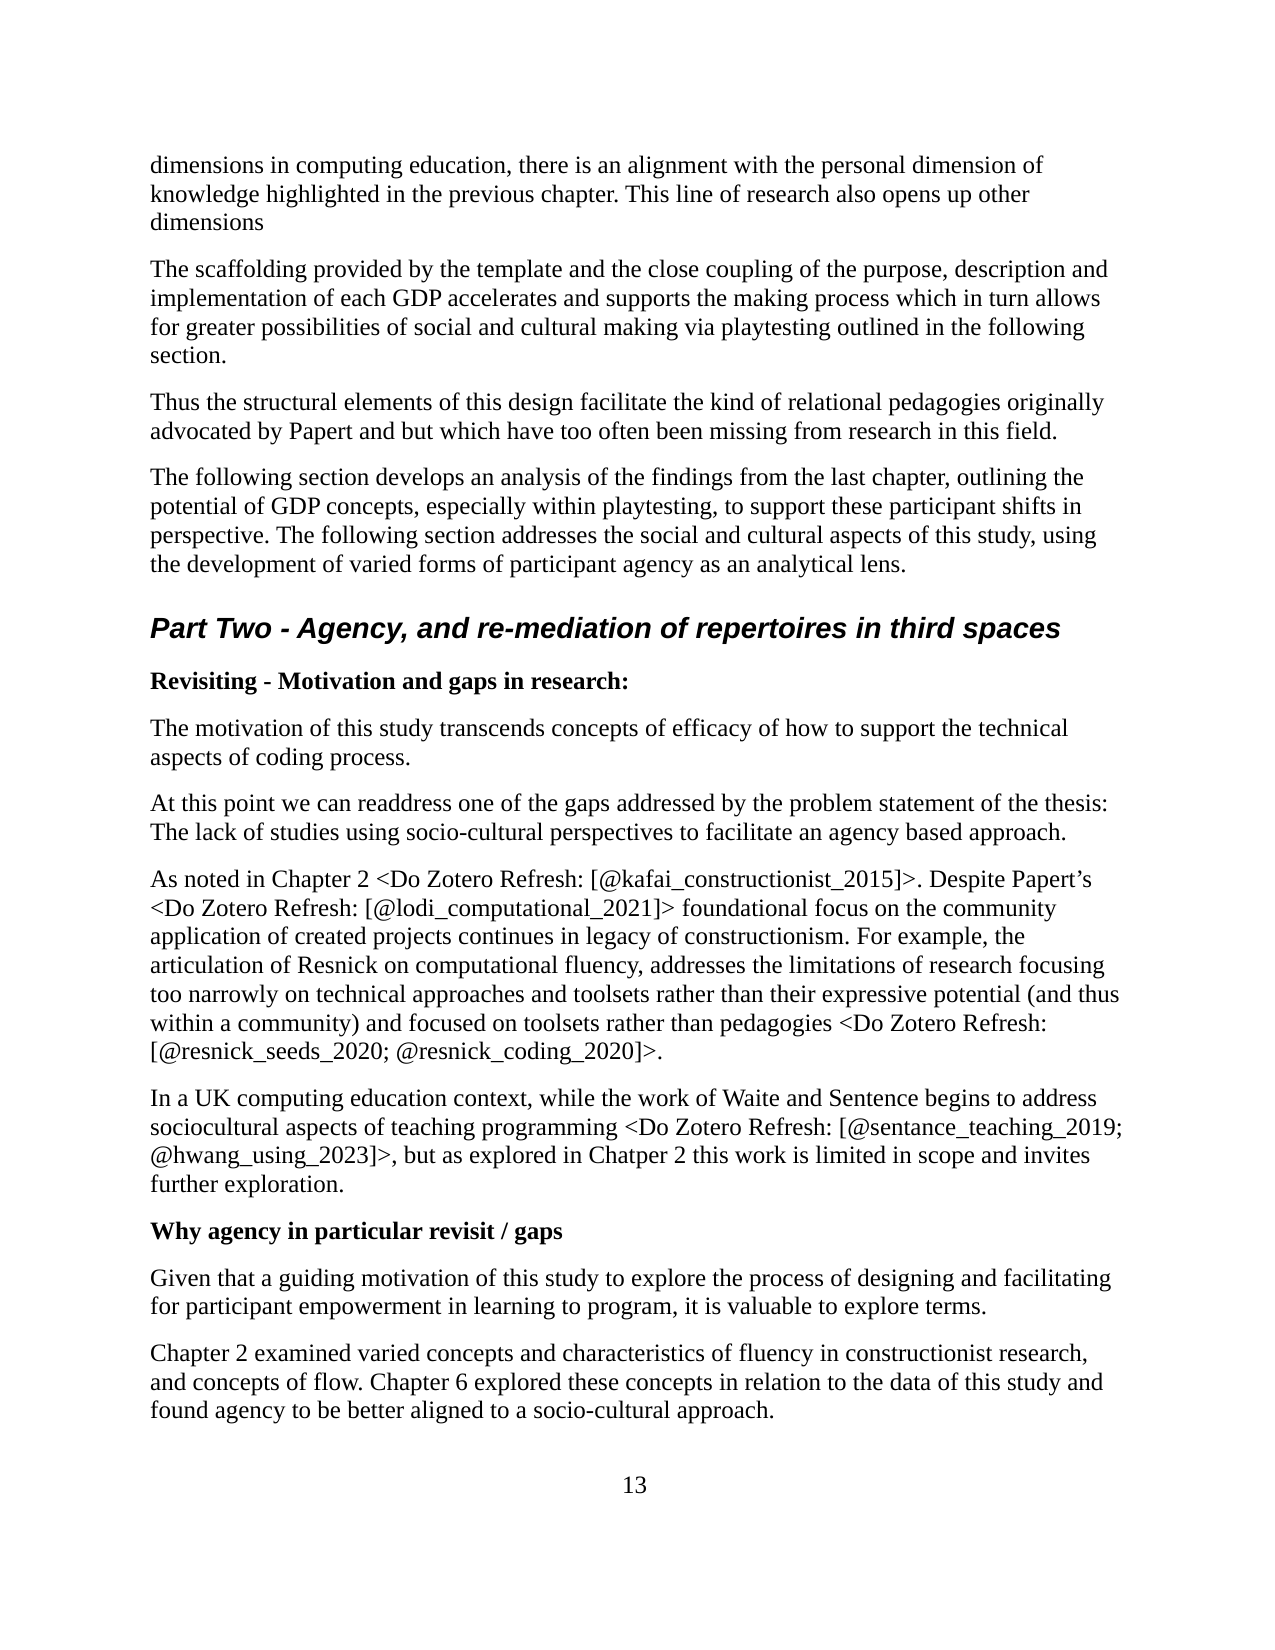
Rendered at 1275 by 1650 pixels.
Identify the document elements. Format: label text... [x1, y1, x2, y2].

text Revisiting - Motivation and gaps in research: [150, 666, 1125, 695]
text The following section develops an analysis of the findings from the last chapter, outlining the potential of GDP concepts, especially within playtesting, to support these participant shifts in perspective. The following section addresses the social and cultural aspects of this study, using the development of varied forms of participant agency as an analytical lens. [150, 462, 1125, 577]
text The scaffolding provided by the template and the close coupling of the purpose, description and implementation of each GDP accelerates and supports the making process which in turn allows for greater possibilities of social and cultural making via playtesting outlined in the following section. [150, 254, 1125, 369]
text Given that a guiding motivation of this study to explore the process of designing and facilitating for participant empowerment in learning to program, it is valuable to explore terms. [150, 1263, 1125, 1320]
text At this point we can readdress one of the gaps addressed by the problem statement of the thesis: The lack of studies using socio-cultural perspectives to facilitate an agency based approach. [150, 788, 1125, 846]
text Thus the structural elements of this design facilitate the kind of relational pedagogies originally advocated by Papert and but which have too often been missing from research in this field. [150, 387, 1125, 444]
text dimensions in computing education, there is an alignment with the personal dimension of knowledge highlighted in the previous chapter. This line of research also opens up other dimensions [150, 150, 1125, 236]
text Chapter 2 examined varied concepts and characteristics of fluency in constructionist research, and concepts of flow. Chapter 6 explored these concepts in relation to the data of this study and found agency to be better aligned to a socio-cultural approach. [150, 1338, 1125, 1424]
text As noted in Chapter 2 <Do Zotero Refresh: [@kafai_constructionist_2015]>. Despite Papert’s <Do Zotero Refresh: [@lodi_computational_2021]> foundational focus on the community application of created projects continues in legacy of constructionism. For example, the articulation of Resnick on computational fluency, addresses the limitations of research focusing too narrowly on technical approaches and toolsets rather than their expressive potential (and thus within a community) and focused on toolsets rather than pedagogies <Do Zotero Refresh: [@resnick_seeds_2020; @resnick_coding_2020]>. [150, 864, 1125, 1065]
text Why agency in particular revisit / gaps [150, 1216, 1125, 1245]
text In a UK computing education context, while the work of Waite and Sentence begins to address sociocultural aspects of teaching programming <Do Zotero Refresh: [@sentance_teaching_2019; @hwang_using_2023]>, but as explored in Chatper 2 this work is limited in scope and invites further exploration. [150, 1083, 1125, 1198]
text The motivation of this study transcends concepts of efficacy of how to support the technical aspects of coding process. [150, 713, 1125, 771]
subtitle Part Two - Agency, and re-mediation of repertoires in third spaces [150, 611, 1125, 645]
